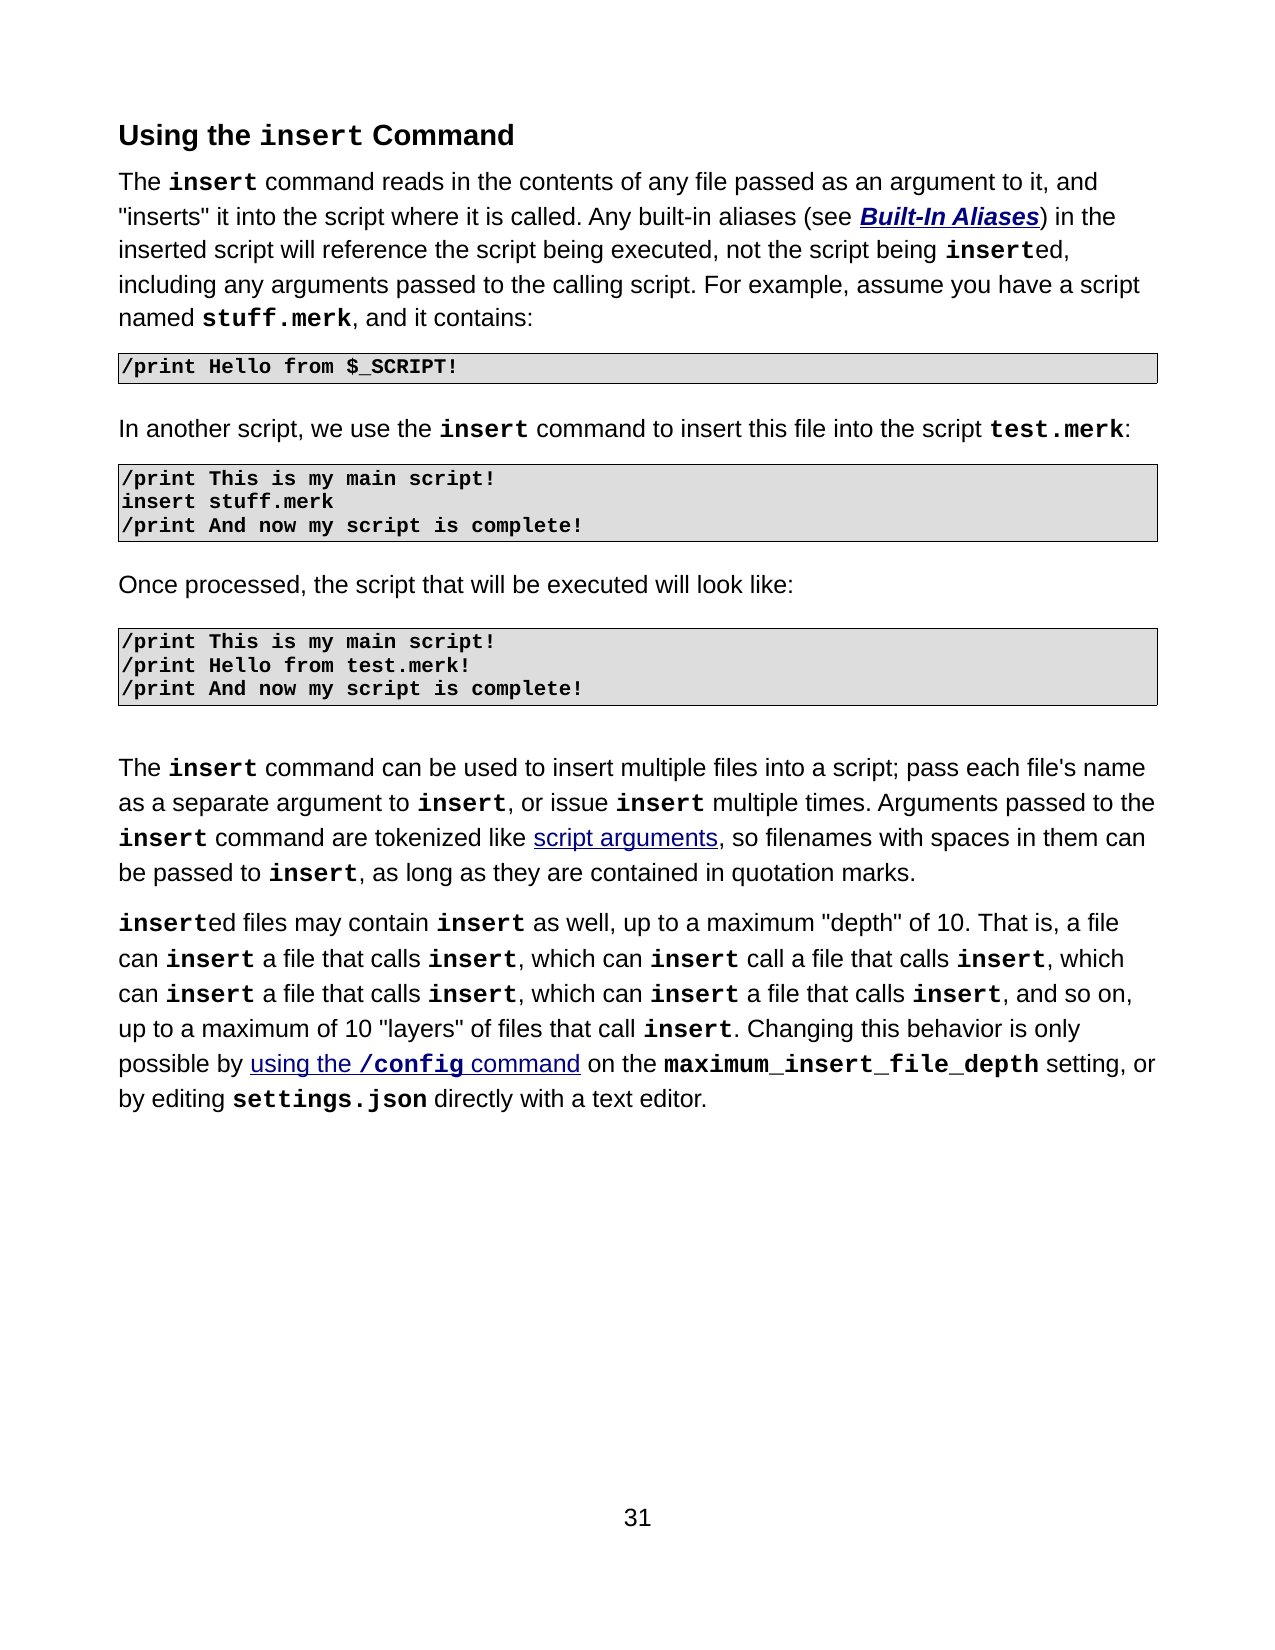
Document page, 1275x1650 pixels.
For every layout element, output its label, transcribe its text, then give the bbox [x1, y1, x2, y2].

text Once processed, the script that will be executed will look like: [118, 570, 1157, 599]
subtitle Using the insert Command [118, 118, 1157, 154]
table_header /print Hello from $_SCRIPT! [119, 354, 1157, 383]
text In another script, we use the insert command to insert this file into the script test.merk: [118, 414, 1157, 445]
table_header /print This is my main script! /print Hello from test.merk! /print And now my script is complete! [119, 629, 1157, 705]
text The insert command can be used to insert multiple files into a script; pass each file's name as a separate argument to insert, or issue insert multiple times. Arguments passed to the insert command are tokenized like script arguments, so filenames with spaces in them can be passed to insert, as long as they are contained in quotation marks. [118, 753, 1157, 889]
table_header /print This is my main script! insert stuff.merk /print And now my script is complete! [119, 465, 1157, 541]
text inserted files may contain insert as well, up to a maximum "depth" of 10. That is, a file can insert a file that calls insert, which can insert call a file that calls insert, which can insert a file that calls insert, which can insert a file that calls insert, and so on, up to a maximum of 10 "layers" of files that call insert. Changing this behavior is only possible by using the /config command on the maximum_insert_file_depth setting, or by editing settings.json directly with a text editor. [118, 908, 1157, 1115]
text The insert command reads in the contents of any file passed as an argument to it, and "inserts" it into the script where it is called. Any built-in aliases (see Built-In Aliases) in the inserted script will reference the script being executed, not the script being inserted, including any arguments passed to the calling script. For example, assume you have a script named stuff.merk, and it contains: [118, 167, 1157, 334]
